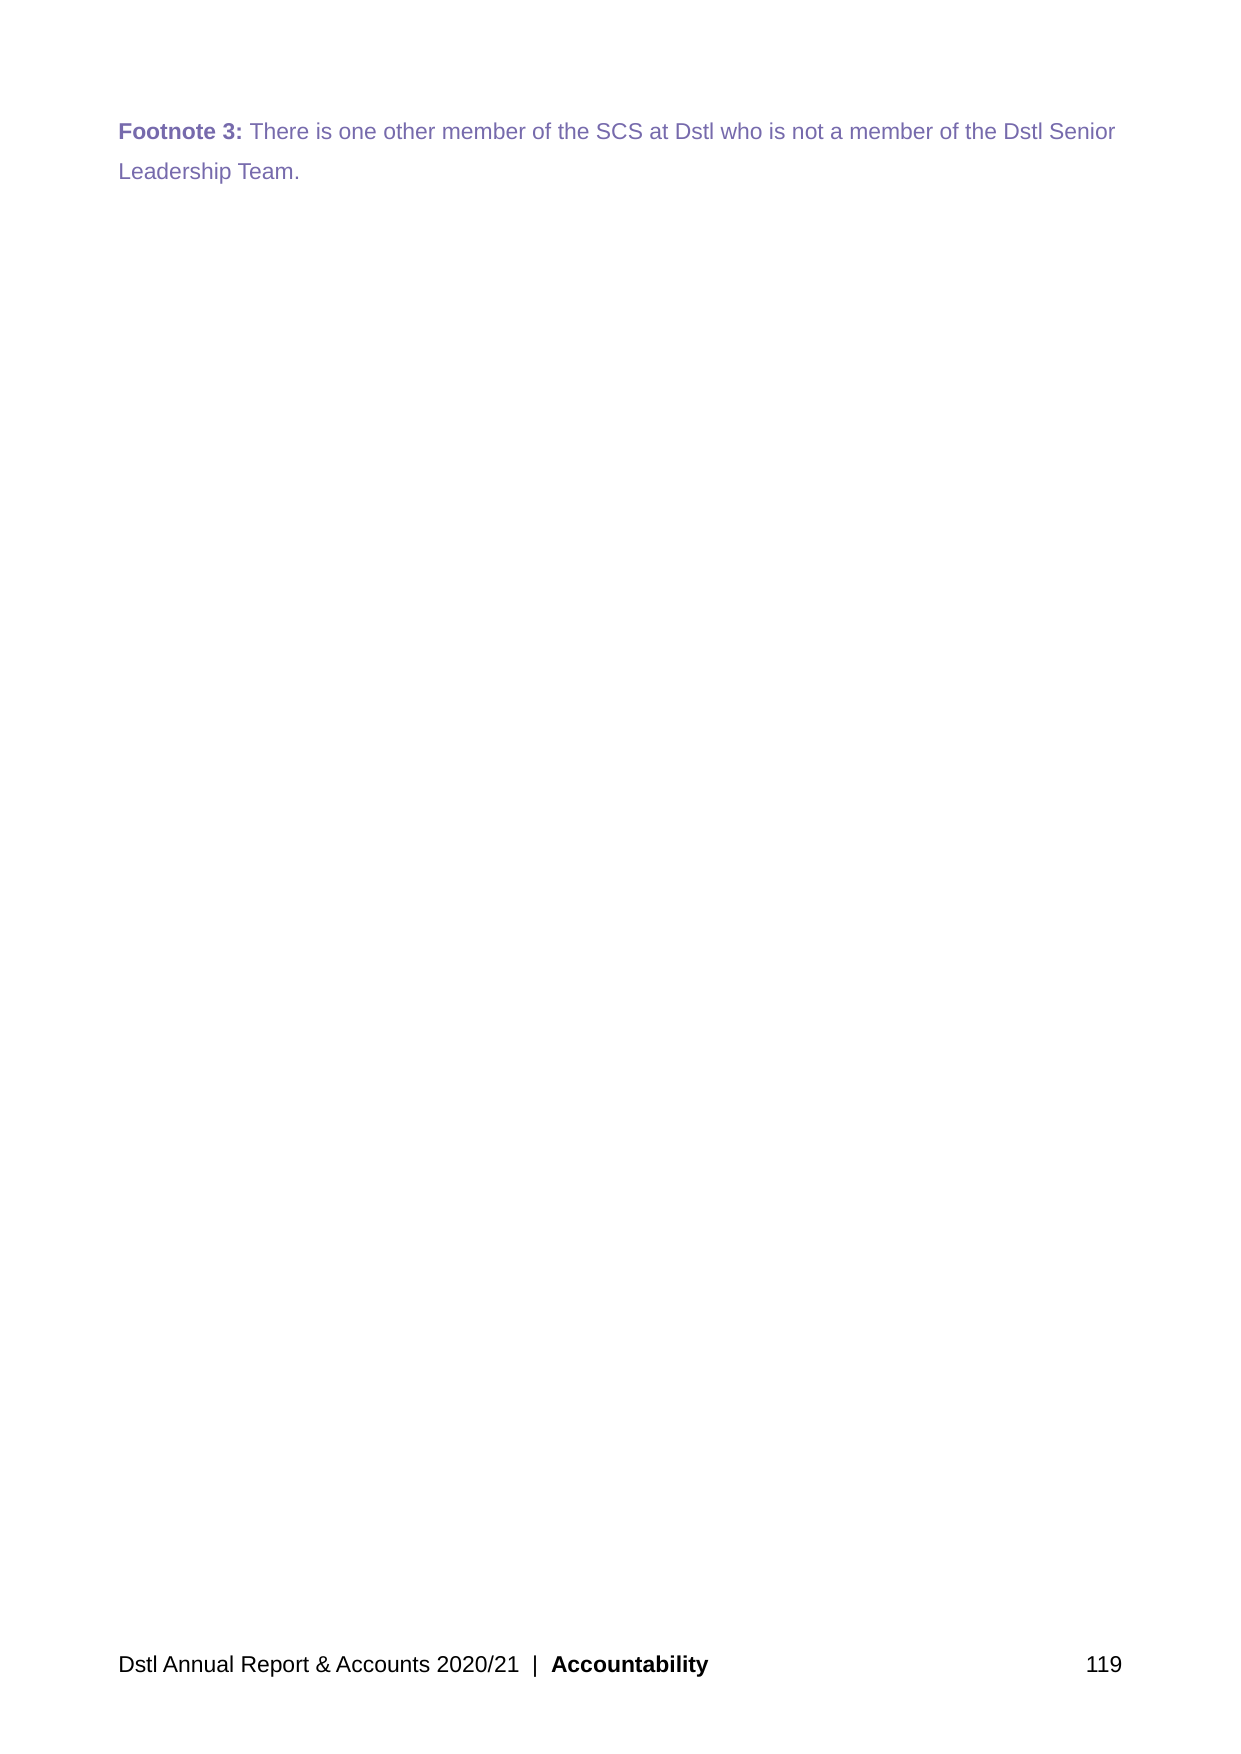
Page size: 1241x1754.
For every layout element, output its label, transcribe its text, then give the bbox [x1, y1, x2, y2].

text Footnote 3: There is one other member of the SCS at Dstl who is not a member of the Dstl Senior Leadership Team. [118, 118, 1122, 184]
